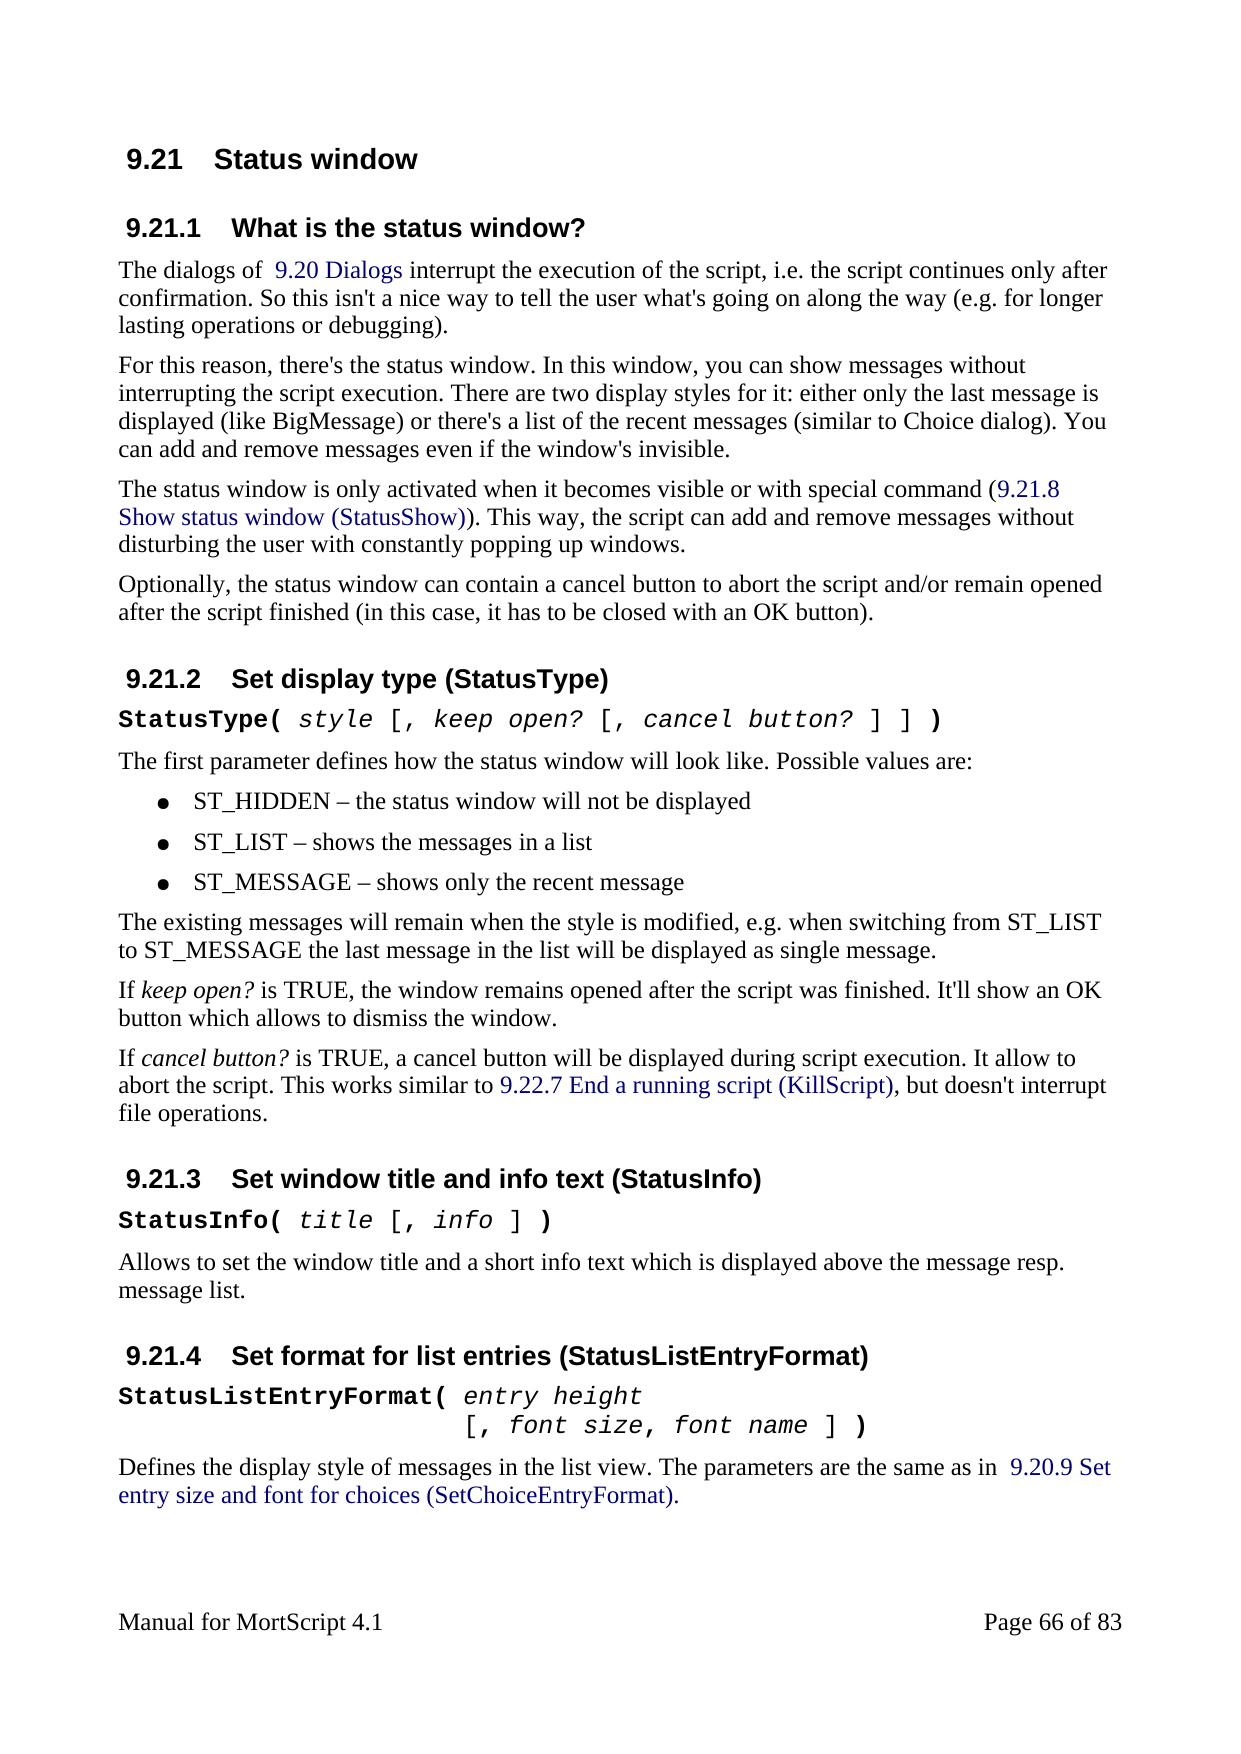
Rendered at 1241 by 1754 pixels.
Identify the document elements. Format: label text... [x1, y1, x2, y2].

text If keep open? is TRUE, the window remains opened after the script was finished. It'll show an OK button which allows to dismiss the window. [118, 976, 1122, 1031]
subtitle Status window [118, 143, 1122, 176]
list ST_HIDDEN – the status window will not be displayed [156, 787, 1122, 815]
text Optionally, the status window can contain a cancel button to abort the script and/or remain opened after the script finished (in this case, it has to be closed with an OK button). [118, 571, 1122, 626]
text StatusInfo( title [, info ] ) [118, 1207, 1122, 1236]
text The status window is only activated when it becomes visible or with special command (9.21.8 Show status window (StatusShow)). This way, the script can add and remove messages without disturbing the user with constantly popping up windows. [118, 475, 1122, 558]
text StatusListEntryFormat( entry height [, font size, font name ] ) [118, 1384, 1122, 1441]
text The first parameter defines how the status window will look like. Possible values are: [118, 747, 1122, 775]
subtitle Set display type (StatusType) [118, 663, 1122, 694]
text Allows to set the window title and a short info text which is displayed above the message resp. message list. [118, 1248, 1122, 1303]
text The dialogs of 9.20 Dialogs interrupt the execution of the script, i.e. the script continues only after confirmation. So this isn't a nice way to tell the user what's going on along the way (e.g. for longer lasting operations or debugging). [118, 256, 1122, 339]
subtitle Set format for list entries (StatusListEntryFormat) [118, 1341, 1122, 1371]
text Defines the display style of messages in the list view. The parameters are the same as in 9.20.9 Set entry size and font for choices (SetChoiceEntryFormat). [118, 1453, 1122, 1508]
subtitle Set window title and info text (StatusInfo) [118, 1164, 1122, 1195]
text If cancel button? is TRUE, a cancel button will be displayed during script execution. It allow to abort the script. This works similar to 9.22.7 End a running script (KillScript), but doesn't interrupt file operations. [118, 1044, 1122, 1127]
text StatusType( style [, keep open? [, cancel button? ] ] ) [118, 706, 1122, 735]
list ST_MESSAGE – shows only the recent message [156, 868, 1122, 896]
list ST_LIST – shows the messages in a list [156, 828, 1122, 855]
text The existing messages will remain when the style is modified, e.g. when switching from ST_LIST to ST_MESSAGE the last message in the list will be displayed as single message. [118, 908, 1122, 963]
text For this reason, there's the status window. In this window, you can show messages without interrupting the script execution. There are two display styles for it: either only the last message is displayed (like BigMessage) or there's a list of the recent messages (similar to Choice dialog). You can add and remove messages even if the window's invisible. [118, 352, 1122, 462]
subtitle What is the status window? [118, 213, 1122, 243]
